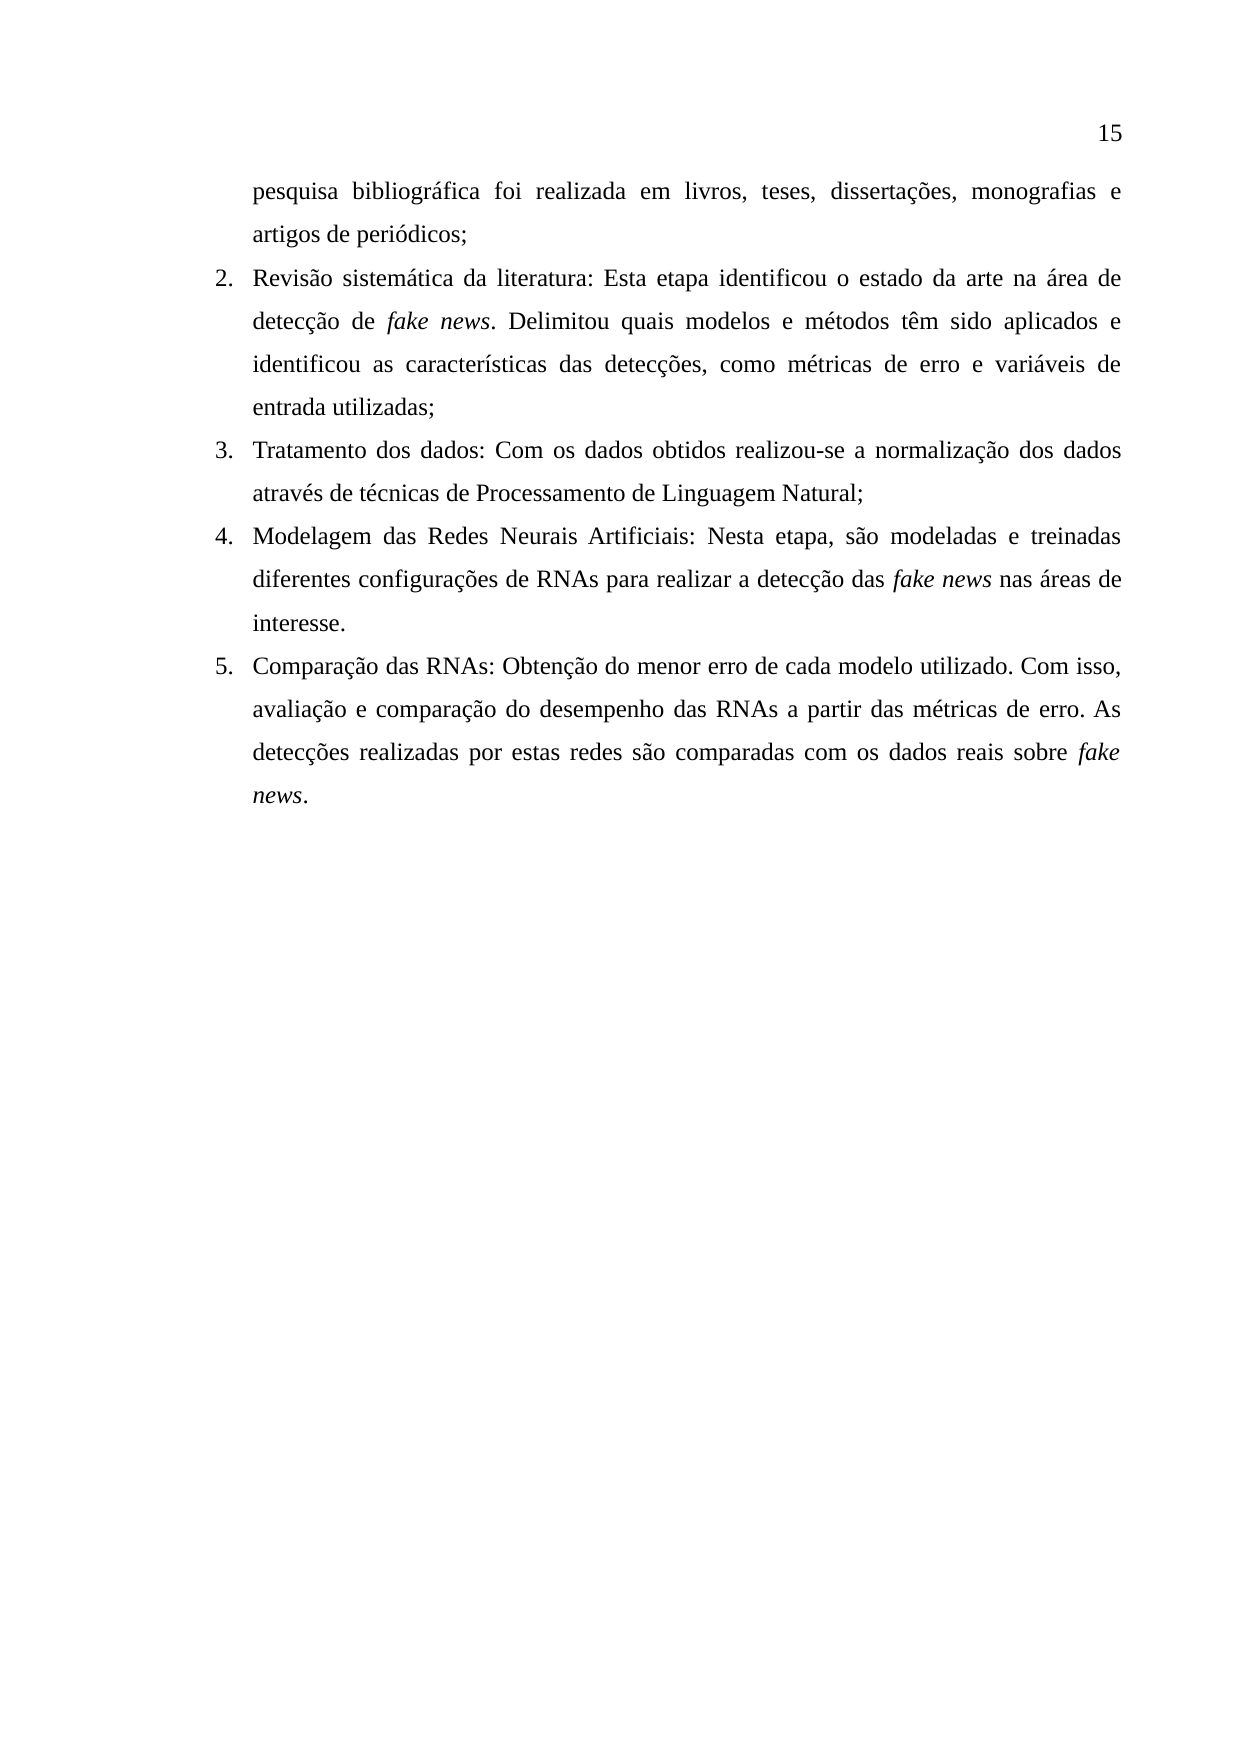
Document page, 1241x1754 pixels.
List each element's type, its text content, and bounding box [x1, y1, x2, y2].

list pesquisa bibliográfica foi realizada em livros, teses, dissertações, monografias e artigos de periódicos; [215, 176, 1122, 248]
list Modelagem das Redes Neurais Artificiais: Nesta etapa, são modeladas e treinadas diferentes configurações de RNAs para realizar a detecção das fake news nas áreas de interesse. [215, 521, 1122, 636]
list Revisão sistemática da literatura: Esta etapa identificou o estado da arte na área de detecção de fake news. Delimitou quais modelos e métodos têm sido aplicados e identificou as características das detecções, como métricas de erro e variáveis de entrada utilizadas; [215, 263, 1122, 421]
list Tratamento dos dados: Com os dados obtidos realizou-se a normalização dos dados através de técnicas de Processamento de Linguagem Natural; [215, 435, 1122, 507]
list Comparação das RNAs: Obtenção do menor erro de cada modelo utilizado. Com isso, avaliação e comparação do desempenho das RNAs a partir das métricas de erro. As detecções realizadas por estas redes são comparadas com os dados reais sobre fake news. [215, 651, 1122, 809]
